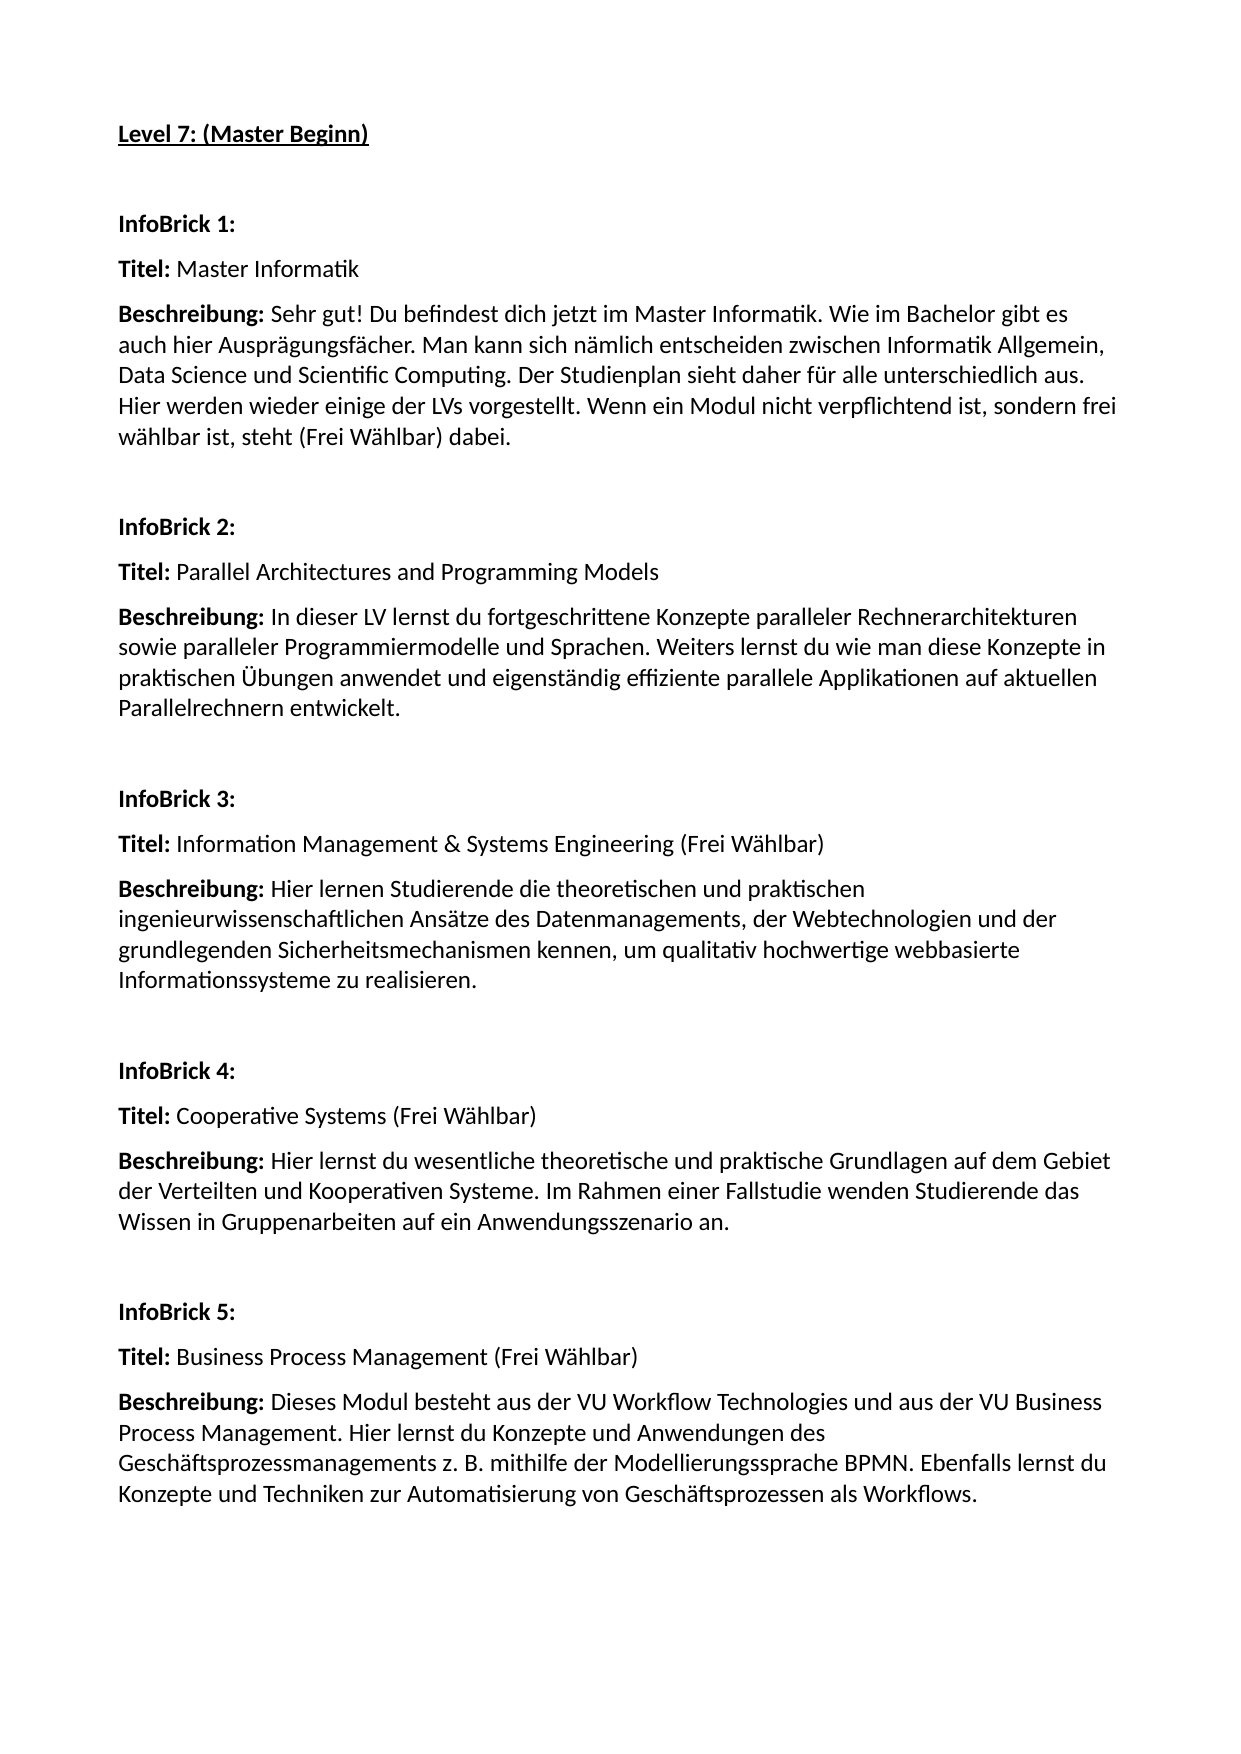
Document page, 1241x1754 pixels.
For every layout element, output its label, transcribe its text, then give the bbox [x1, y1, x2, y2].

text Level 7: (Master Beginn) [118, 118, 1122, 149]
text Beschreibung: Hier lernst du wesentliche theoretische und praktische Grundlagen auf dem Gebiet der Verteilten und Kooperativen Systeme. Im Rahmen einer Fallstudie wenden Studierende das Wissen in Gruppenarbeiten auf ein Anwendungsszenario an. [118, 1145, 1122, 1237]
text Titel: Parallel Architectures and Programming Models [118, 556, 1122, 586]
text Titel: Master Informatik [118, 253, 1122, 284]
text InfoBrick 4: [118, 1055, 1122, 1085]
text Beschreibung: In dieser LV lernst du fortgeschrittene Konzepte paralleler Rechnerarchitekturen sowie paralleler Programmiermodelle und Sprachen. Weiters lernst du wie man diese Konzepte in praktischen Übungen anwendet und eigenständig effiziente parallele Applikationen auf aktuellen Parallelrechnern entwickelt. [118, 601, 1122, 723]
text InfoBrick 3: [118, 783, 1122, 813]
text Titel: Cooperative Systems (Frei Wählbar) [118, 1100, 1122, 1130]
text Beschreibung: Sehr gut! Du befindest dich jetzt im Master Informatik. Wie im Bachelor gibt es auch hier Ausprägungsfächer. Man kann sich nämlich entscheiden zwischen Informatik Allgemein, Data Science und Scientific Computing. Der Studienplan sieht daher für alle unterschiedlich aus. Hier werden wieder einige der LVs vorgestellt. Wenn ein Modul nicht verpflichtend ist, sondern frei wählbar ist, steht (Frei Wählbar) dabei. [118, 298, 1122, 451]
text Beschreibung: Hier lernen Studierende die theoretischen und praktischen ingenieurwissenschaftlichen Ansätze des Datenmanagements, der Webtechnologien und der grundlegenden Sicherheitsmechanismen kennen, um qualitativ hochwertige webbasierte Informationssysteme zu realisieren. [118, 873, 1122, 995]
text Titel: Business Process Management (Frei Wählbar) [118, 1341, 1122, 1372]
text InfoBrick 5: [118, 1296, 1122, 1327]
text Beschreibung: Dieses Modul besteht aus der VU Workflow Technologies und aus der VU Business Process Management. Hier lernst du Konzepte und Anwendungen des Geschäftsprozessmanagements z. B. mithilfe der Modellierungssprache BPMN. Ebenfalls lernst du Konzepte und Techniken zur Automatisierung von Geschäftsprozessen als Workflows. [118, 1386, 1122, 1508]
text InfoBrick 1: [118, 208, 1122, 239]
text InfoBrick 2: [118, 511, 1122, 541]
text Titel: Information Management & Systems Engineering (Frei Wählbar) [118, 828, 1122, 858]
